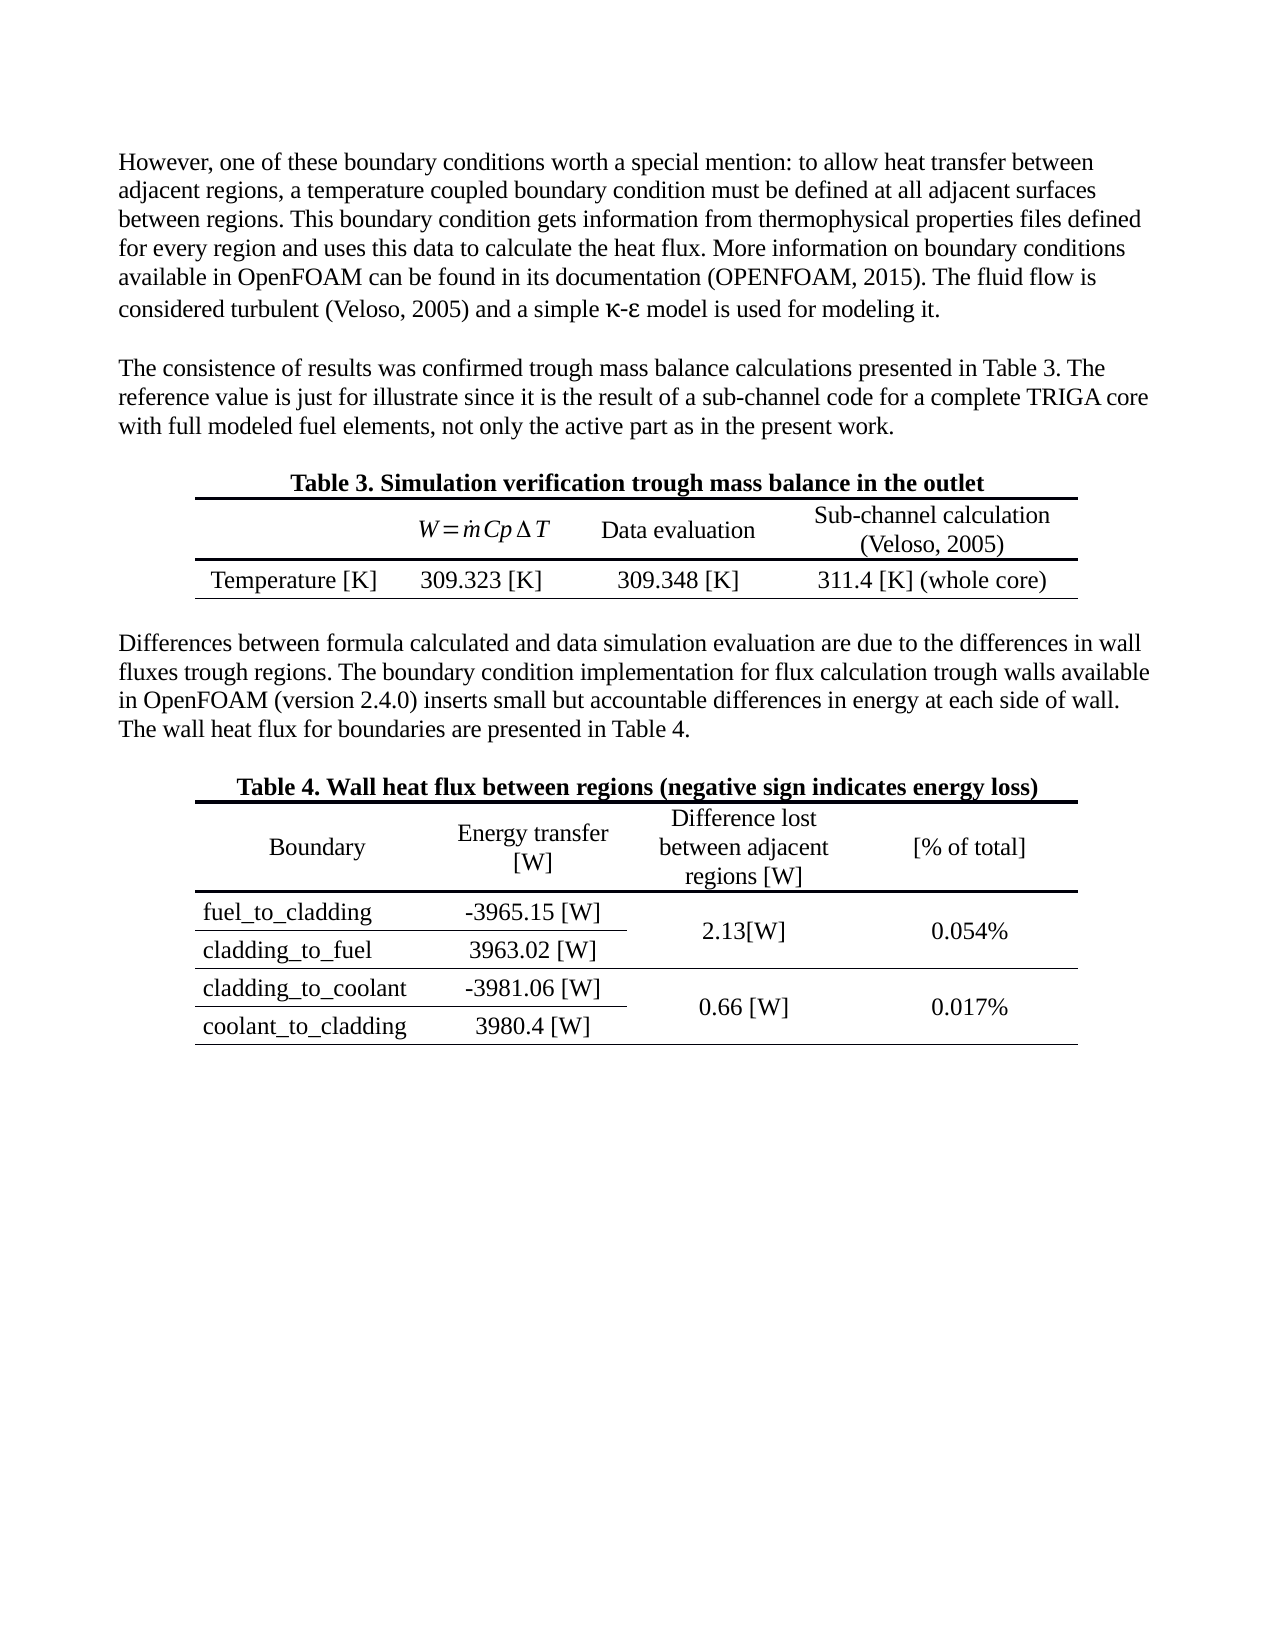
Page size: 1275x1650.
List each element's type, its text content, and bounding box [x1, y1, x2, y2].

table_header [% of total] [861, 804, 1078, 890]
table_cell fuel_to_cladding [195, 893, 439, 930]
table_cell cladding_to_coolant [195, 969, 439, 1006]
table_cell Temperature [K] [195, 561, 392, 598]
table_header [392, 500, 570, 558]
table_cell 0.66 [W] [627, 969, 861, 1044]
table_header Boundary [195, 804, 439, 890]
table_cell 2.13[W] [627, 893, 861, 968]
table_cell cladding_to_fuel [195, 931, 439, 968]
table_header Energy transfer [W] [439, 804, 627, 890]
table_cell coolant_to_cladding [195, 1007, 439, 1044]
table_cell 0.017% [861, 969, 1078, 1044]
text Table 3. Simulation verification trough mass balance in the outlet [118, 468, 1157, 497]
text Table 4. Wall heat flux between regions (negative sign indicates energy loss) [118, 772, 1157, 800]
table_header [195, 500, 392, 558]
table_cell 0.054% [861, 893, 1078, 968]
table_cell -3981.06 [W] [439, 969, 627, 1006]
table_cell 311.4 [K] (whole core) [786, 561, 1078, 598]
table_header Difference lost between adjacent regions [W] [627, 804, 861, 890]
text Differences between formula calculated and data simulation evaluation are due to the differences in wall fluxes trough regions. The boundary condition implementation for flux calculation trough walls available in OpenFOAM (version 2.4.0) inserts small but accountable differences in energy at each side of wall. The wall heat flux for boundaries are presented in Table 4. [118, 628, 1157, 743]
table_cell 3980.4 [W] [439, 1007, 627, 1044]
table_cell 3963.02 [W] [439, 931, 627, 968]
table_cell 309.323 [K] [392, 561, 570, 598]
text However, one of these boundary conditions worth a special mention: to allow heat transfer between adjacent regions, a temperature coupled boundary condition must be defined at all adjacent surfaces between regions. This boundary condition gets information from thermophysical properties files defined for every region and uses this data to calculate the heat flux. More information on boundary conditions available in OpenFOAM can be found in its documentation (OPENFOAM, 2015). The fluid flow is considered turbulent (Veloso, 2005) and a simple κ-ε model is used for modeling it. [118, 147, 1157, 325]
table_header Data evaluation [570, 500, 786, 558]
table_cell -3965.15 [W] [439, 893, 627, 930]
table_header Sub-channel calculation (Veloso, 2005) [786, 500, 1078, 558]
table_cell 309.348 [K] [570, 561, 786, 598]
text The consistence of results was confirmed trough mass balance calculations presented in Table 3. The reference value is just for illustrate since it is the result of a sub-channel code for a complete TRIGA core with full modeled fuel elements, not only the active part as in the present work. [118, 353, 1157, 440]
